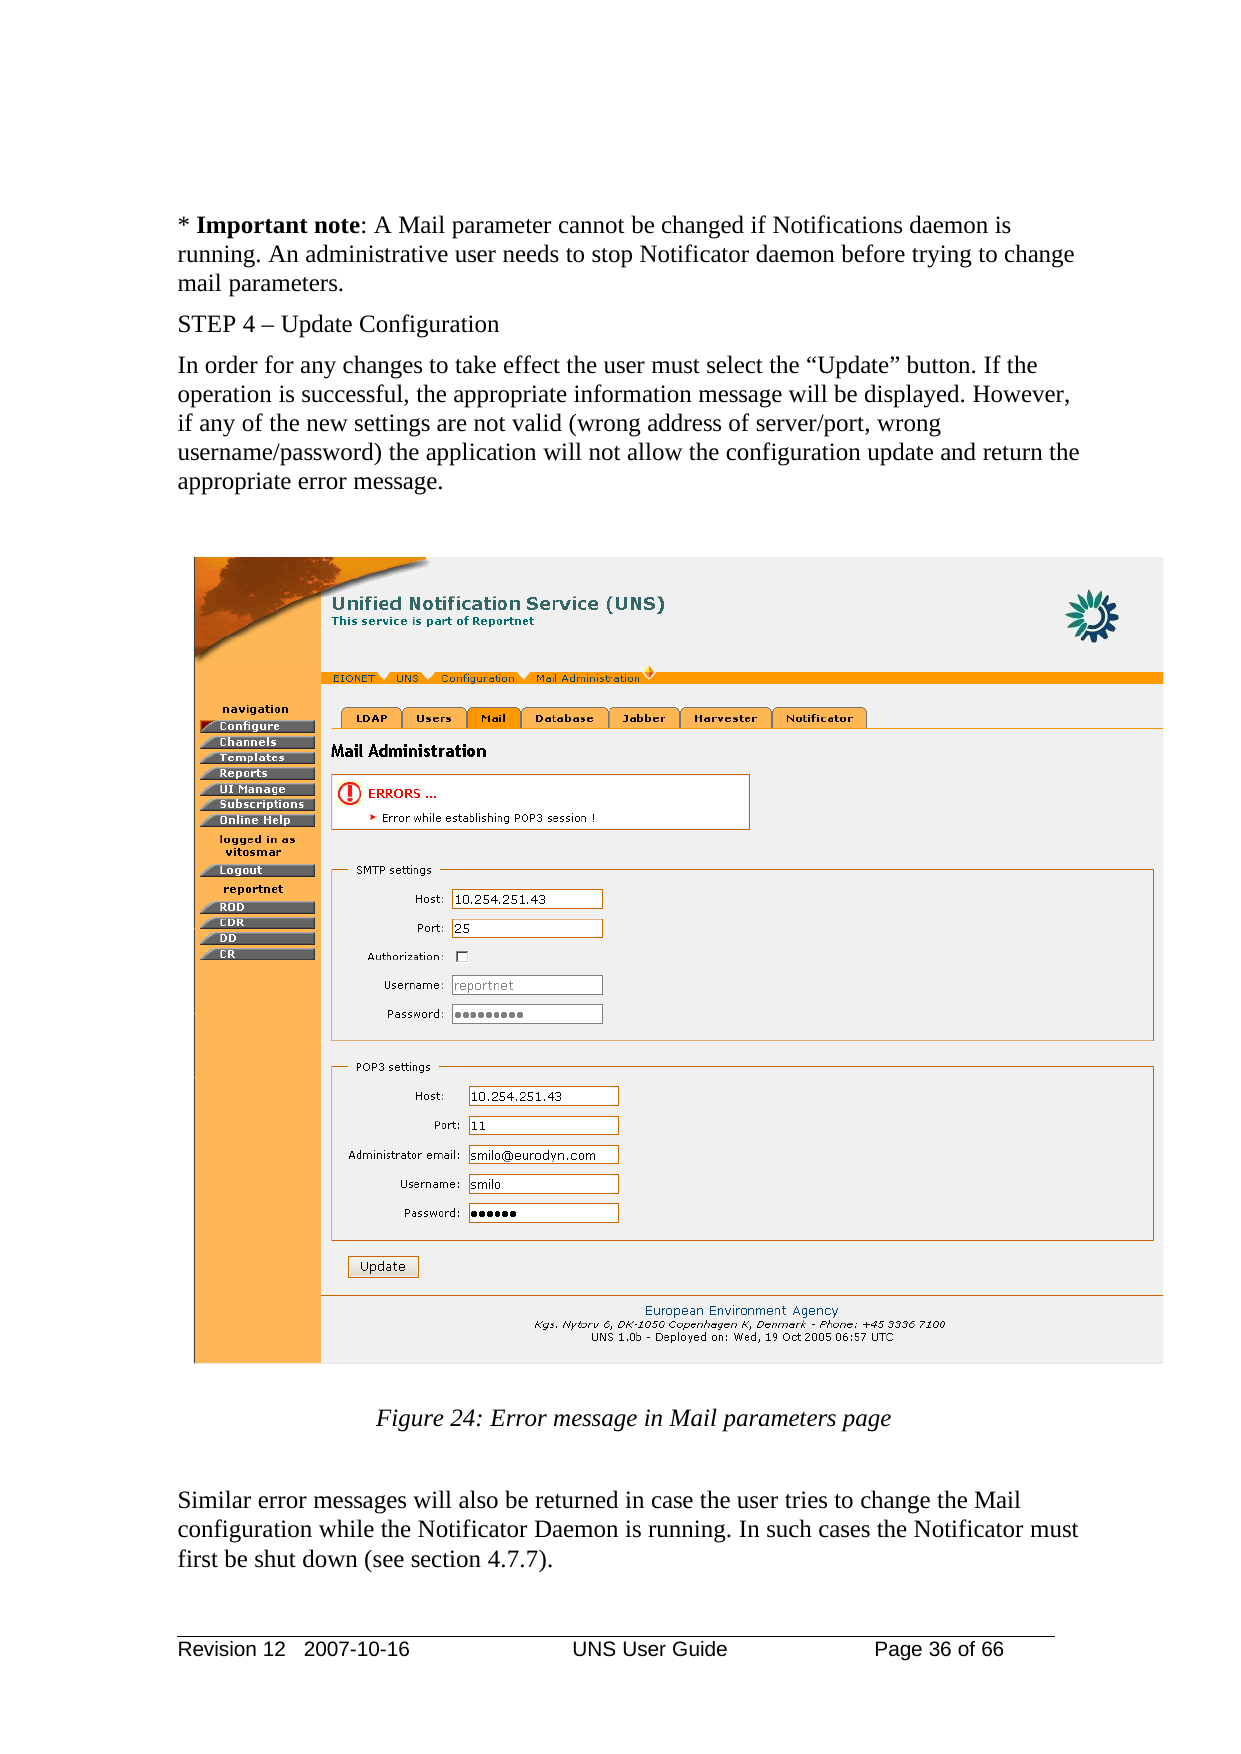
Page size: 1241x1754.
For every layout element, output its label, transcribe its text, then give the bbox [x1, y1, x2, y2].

text Figure 24: Error message in Mail parameters page [177, 1403, 1092, 1432]
text Similar error messages will also be returned in case the user tries to change the Mail configuration while the Notificator Daemon is running. In such cases the Notificator must first be shut down (see section 4.7.7). [177, 1485, 1092, 1572]
text STEP 4 – Update Configuration [177, 309, 1092, 338]
text In order for any changes to take effect the user must select the “Update” button. If the operation is successful, the appropriate information message will be displayed. However, if any of the new settings are not valid (wrong address of server/port, wrong username/password) the application will not allow the configuration update and return the appropriate error message. [177, 350, 1092, 495]
text * Important note: A Mail parameter cannot be changed if Notifications daemon is running. An administrative user needs to stop Notificator daemon before trying to change mail parameters. [177, 210, 1092, 297]
picture [193, 557, 1164, 1364]
